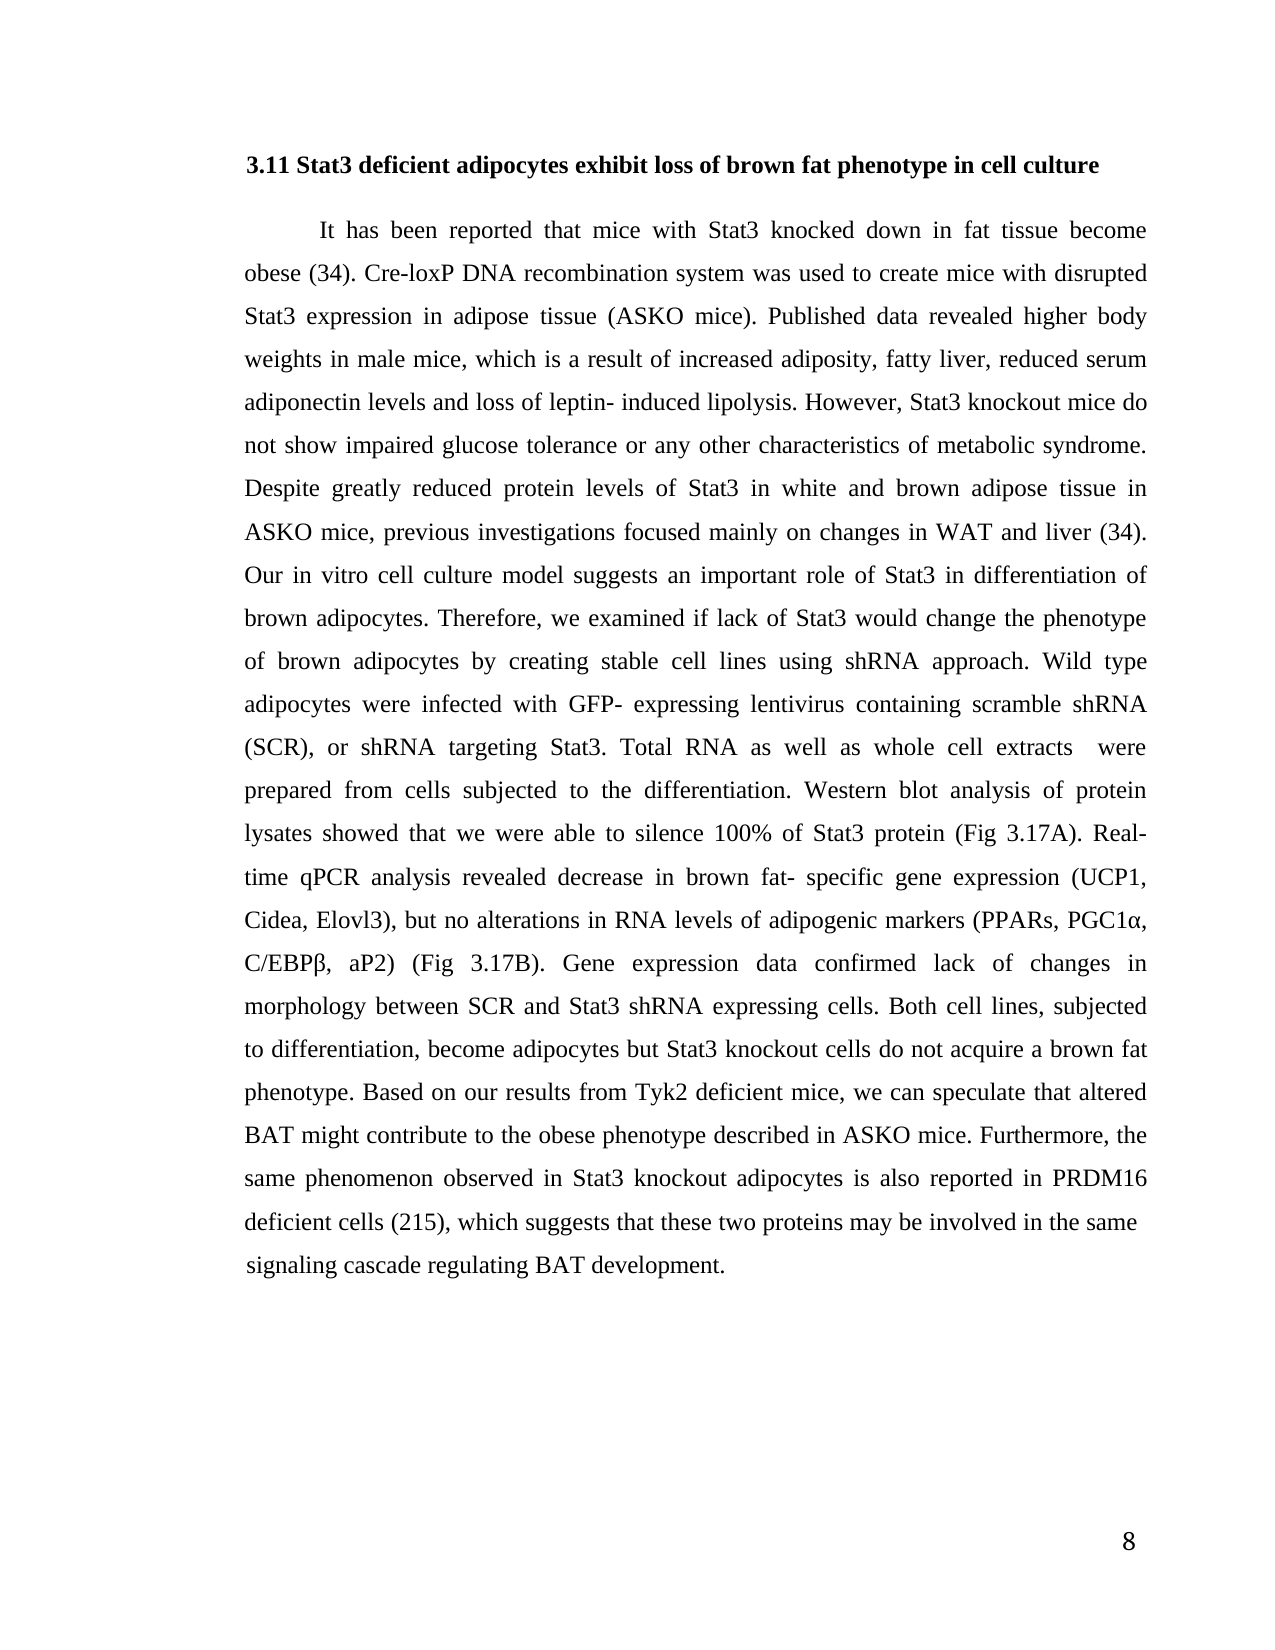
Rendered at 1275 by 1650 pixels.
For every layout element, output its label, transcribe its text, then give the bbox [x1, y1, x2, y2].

text 3.11 Stat3 deficient adipocytes exhibit loss of brown fat phenotype in cell culture [246, 151, 1103, 179]
text signaling cascade regulating BAT development. [246, 1250, 1149, 1279]
text 88 [1122, 1528, 1149, 1557]
text It has been reported that mice with Stat3 knocked down in fat tissue become obese (34). Cre-loxP DNA recombination system was used to create mice with disrupted Stat3 expression in adipose tissue (ASKO mice). Published data revealed higher body weights in male mice, which is a result of increased adiposity, fatty liver, reduced serum adiponectin levels and loss of leptin- induced lipolysis. However, Stat3 knockout mice do not show impaired glucose tolerance or any other characteristics of metabolic syndrome. Despite greatly reduced protein levels of Stat3 in white and brown adipose tissue in ASKO mice, previous investigations focused mainly on changes in WAT and liver (34). Our in vitro cell culture model suggests an important role of Stat3 in differentiation of brown adipocytes. Therefore, we examined if lack of Stat3 would change the phenotype of brown adipocytes by creating stable cell lines using shRNA approach. Wild type adipocytes were infected with GFP- expressing lentivirus containing scramble shRNA (SCR), or shRNA targeting Stat3. Total RNA as well as whole cell extracts were prepared from cells subjected to the differentiation. Western blot analysis of protein lysates showed that we were able to silence 100% of Stat3 protein (Fig 3.17A). Real- time qPCR analysis revealed decrease in brown fat- specific gene expression (UCP1, Cidea, Elovl3), but no alterations in RNA levels of adipogenic markers (PPARs, PGC1α, C/EBPβ, aP2) (Fig 3.17B). Gene expression data confirmed lack of changes in morphology between SCR and Stat3 shRNA expressing cells. Both cell lines, subjected to differentiation, become adipocytes but Stat3 knockout cells do not acquire a brown fat phenotype. Based on our results from Tyk2 deficient mice, we can speculate that altered BAT might contribute to the obese phenotype described in ASKO mice. Furthermore, the same phenomenon observed in Stat3 knockout adipocytes is also reported in PRDM16 deficient cells (215), which suggests that these two proteins may be involved in the same [244, 215, 1147, 1235]
